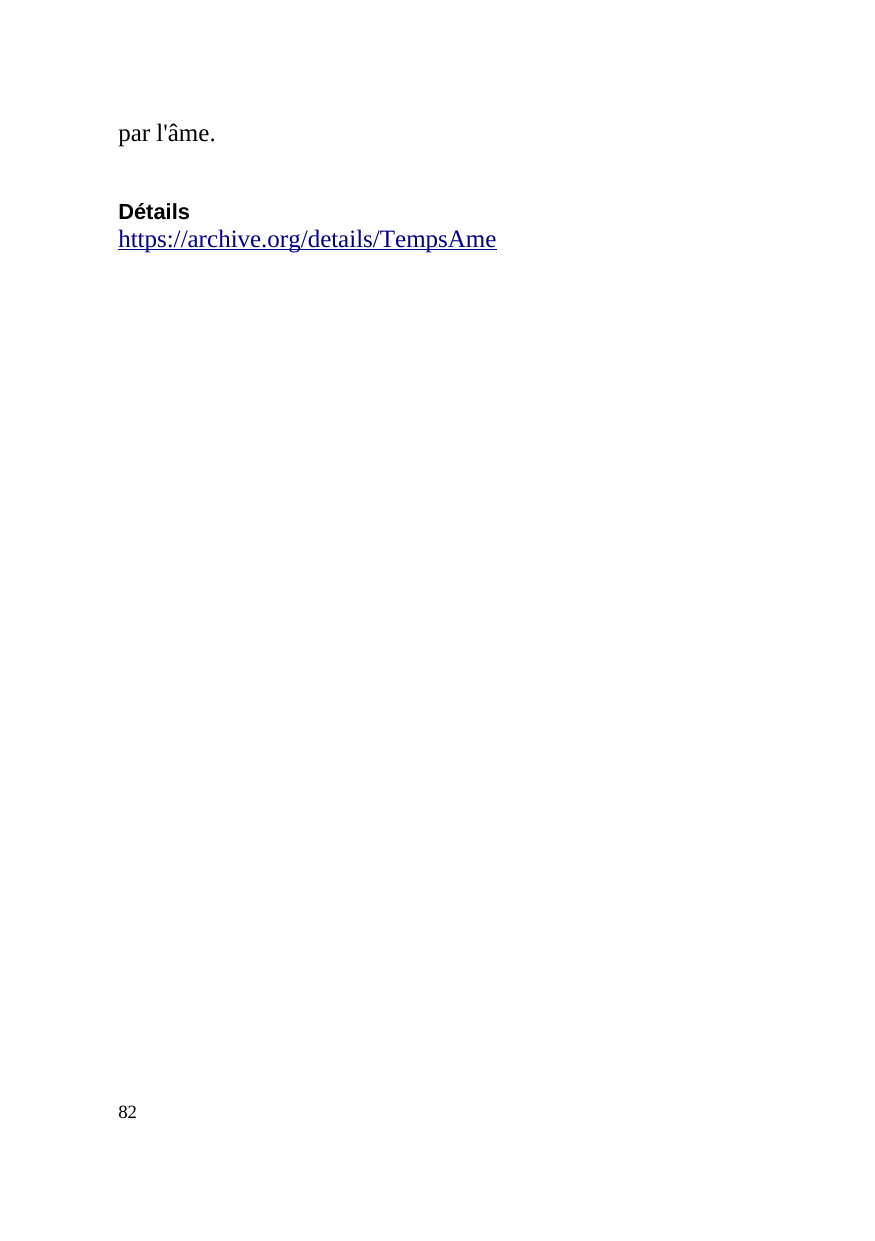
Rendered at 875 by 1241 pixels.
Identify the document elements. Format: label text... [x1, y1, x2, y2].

subtitle Détails [118, 199, 756, 224]
text https://archive.org/details/TempsAme [118, 224, 756, 253]
text par l'âme. [118, 118, 756, 147]
